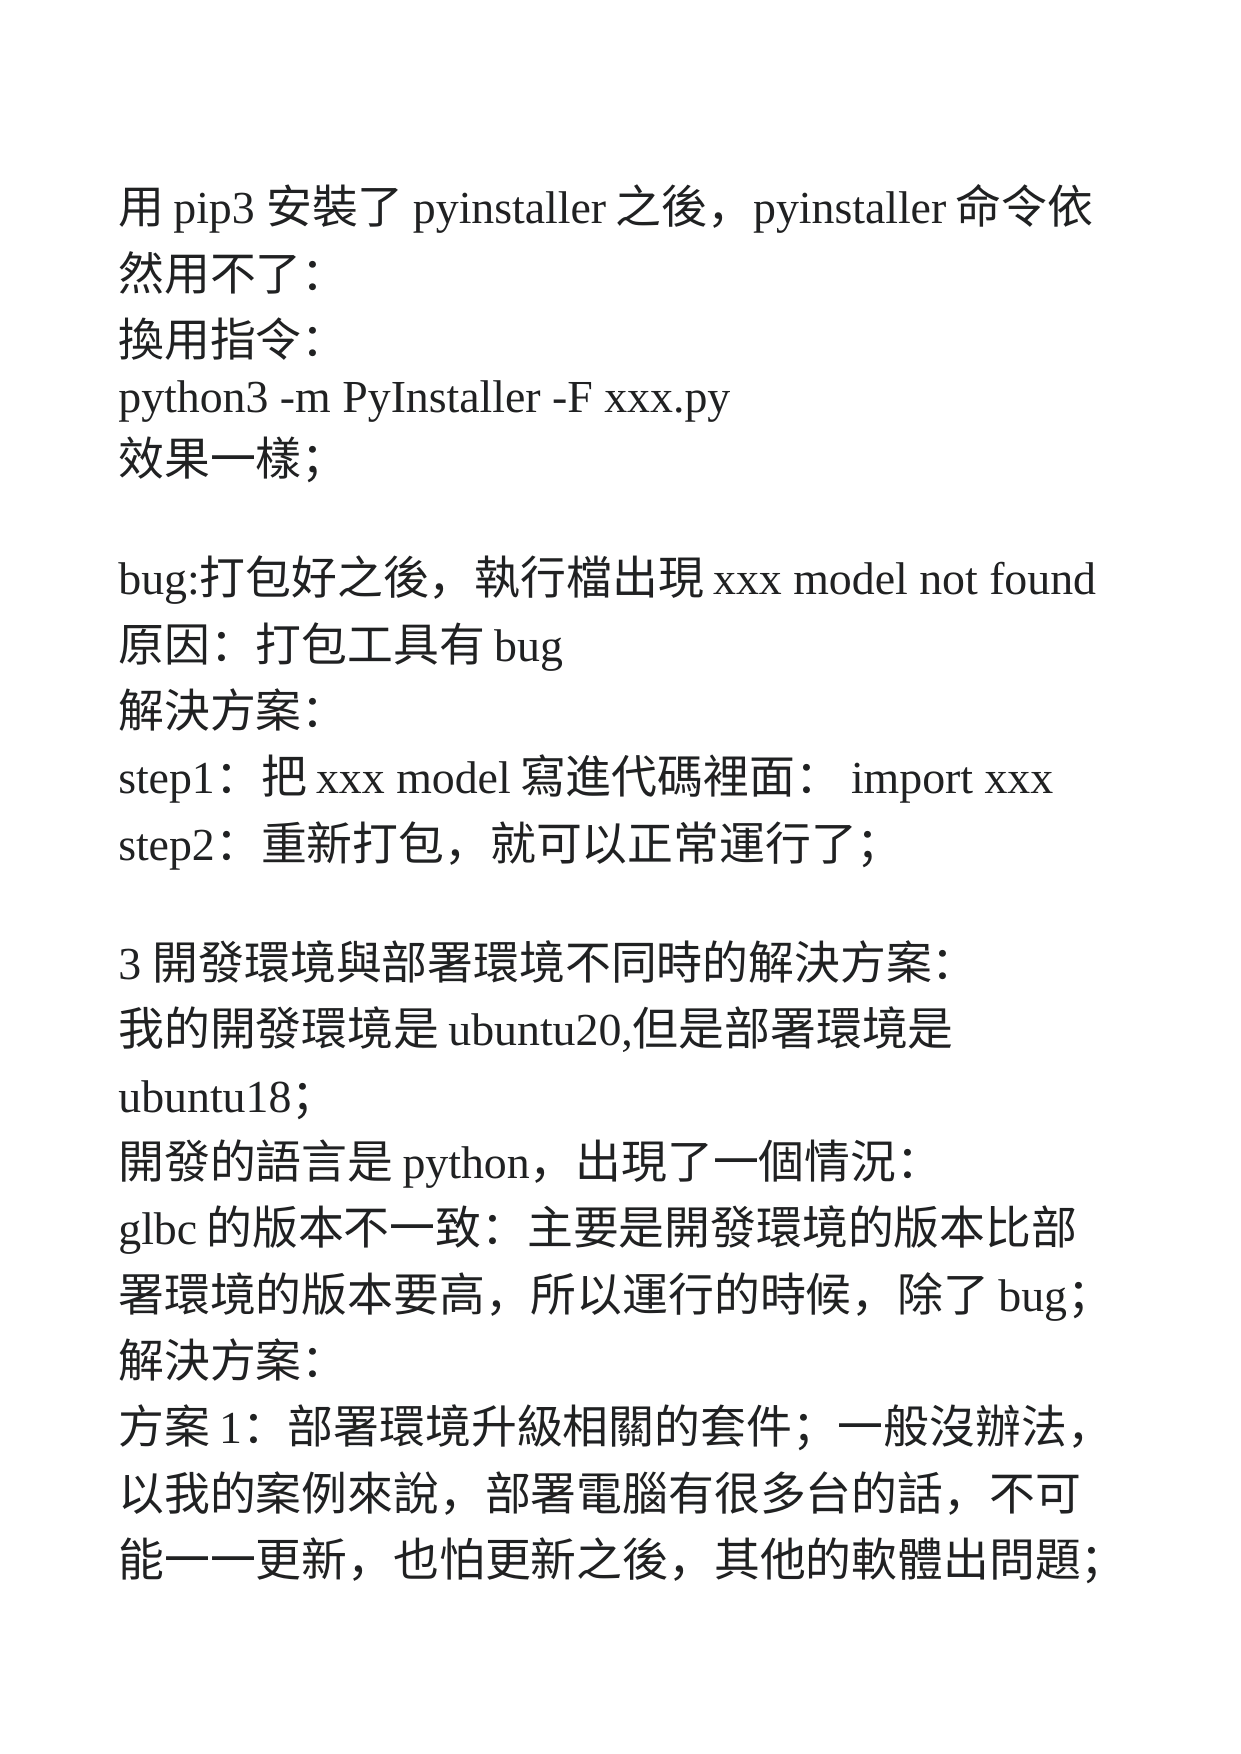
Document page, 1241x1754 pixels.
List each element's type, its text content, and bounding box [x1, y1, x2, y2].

text 開發的語言是python，出現了一個情況： [118, 1125, 1122, 1192]
text 3 開發環境與部署環境不同時的解決方案： [118, 926, 1122, 992]
text bug:打包好之後，執行檔出現xxx model not found [118, 542, 1122, 608]
text 原因：打包工具有bug [118, 608, 1122, 674]
text 用pip3 安裝了pyinstaller之後，pyinstaller命令依然用不了： [118, 171, 1122, 303]
text 解決方案： [118, 674, 1122, 741]
text python3 -m PyInstaller -F xxx.py [118, 370, 1122, 423]
text 效果一樣； [118, 423, 1122, 489]
text glbc的版本不一致：主要是開發環境的版本比部署環境的版本要高，所以運行的時候，除了bug； [118, 1192, 1122, 1324]
text 方案1：部署環境升級相關的套件；一般沒辦法，以我的案例來說，部署電腦有很多台的話，不可能一一更新，也怕更新之後，其他的軟體出問題； [118, 1391, 1122, 1590]
text step2：重新打包，就可以正常運行了； [118, 807, 1122, 873]
text step1：把xxx model寫進代碼裡面： import xxx [118, 741, 1122, 807]
text 解決方案： [118, 1324, 1122, 1391]
text 換用指令： [118, 303, 1122, 370]
text 我的開發環境是ubuntu20,但是部署環境是ubuntu18； [118, 992, 1122, 1125]
